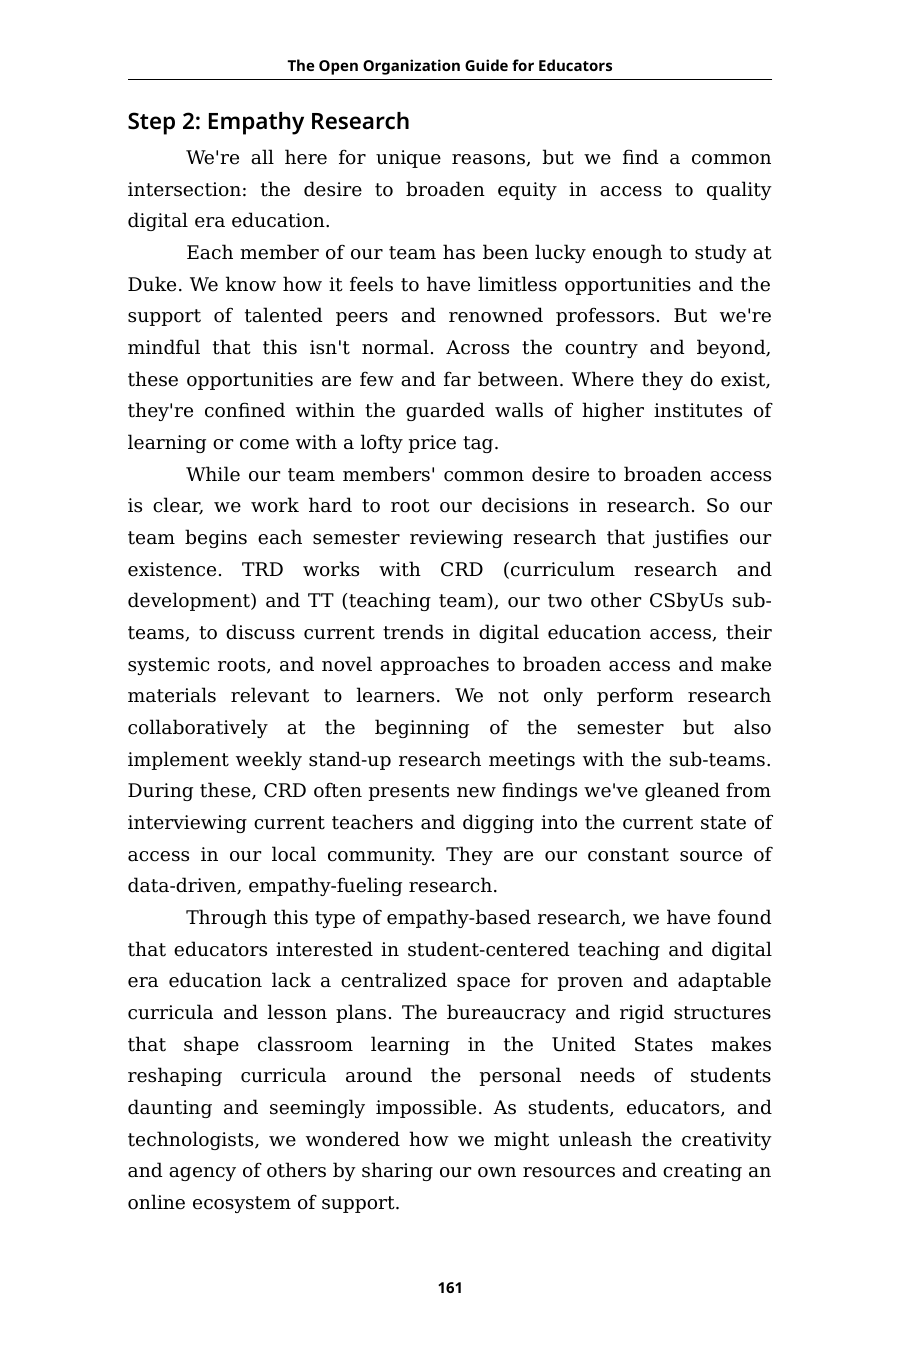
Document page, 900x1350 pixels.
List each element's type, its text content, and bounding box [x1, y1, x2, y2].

text While our team members' common desire to broaden access is clear, we work hard to root our decisions in research. So our team begins each semester reviewing research that justifies our existence. TRD works with CRD (curriculum research and development) and TT (teaching team), our two other CSbyUs sub-teams, to discuss current trends in digital education access, their systemic roots, and novel approaches to broaden access and make materials relevant to learners. We not only perform research collaboratively at the beginning of the semester but also implement weekly stand-up research meetings with the sub-teams. During these, CRD often presents new findings we've gleaned from interviewing current teachers and digging into the current state of access in our local community. They are our constant source of data-driven, empathy-fueling research. [127, 464, 772, 897]
text We're all here for unique reasons, but we find a common intersection: the desire to broaden equity in access to quality digital era education. [127, 147, 772, 232]
text Through this type of empathy-based research, we have found that educators interested in student-centered teaching and digital era education lack a centralized space for proven and adaptable curricula and lesson plans. The bureaucracy and rigid structures that shape classroom learning in the United States makes reshaping curricula around the personal needs of students daunting and seemingly impossible. As students, educators, and technologists, we wondered how we might unleash the creativity and agency of others by sharing our own resources and creating an online ecosystem of support. [127, 907, 772, 1214]
text Each member of our team has been lucky enough to study at Duke. We know how it feels to have limitless opportunities and the support of talented peers and renowned professors. But we're mindful that this isn't normal. Across the country and beyond, these opportunities are few and far between. Where they do exist, they're confined within the guarded walls of higher institutes of learning or come with a lofty price tag. [127, 242, 772, 454]
subtitle Step 2: Empathy Research [127, 109, 772, 135]
